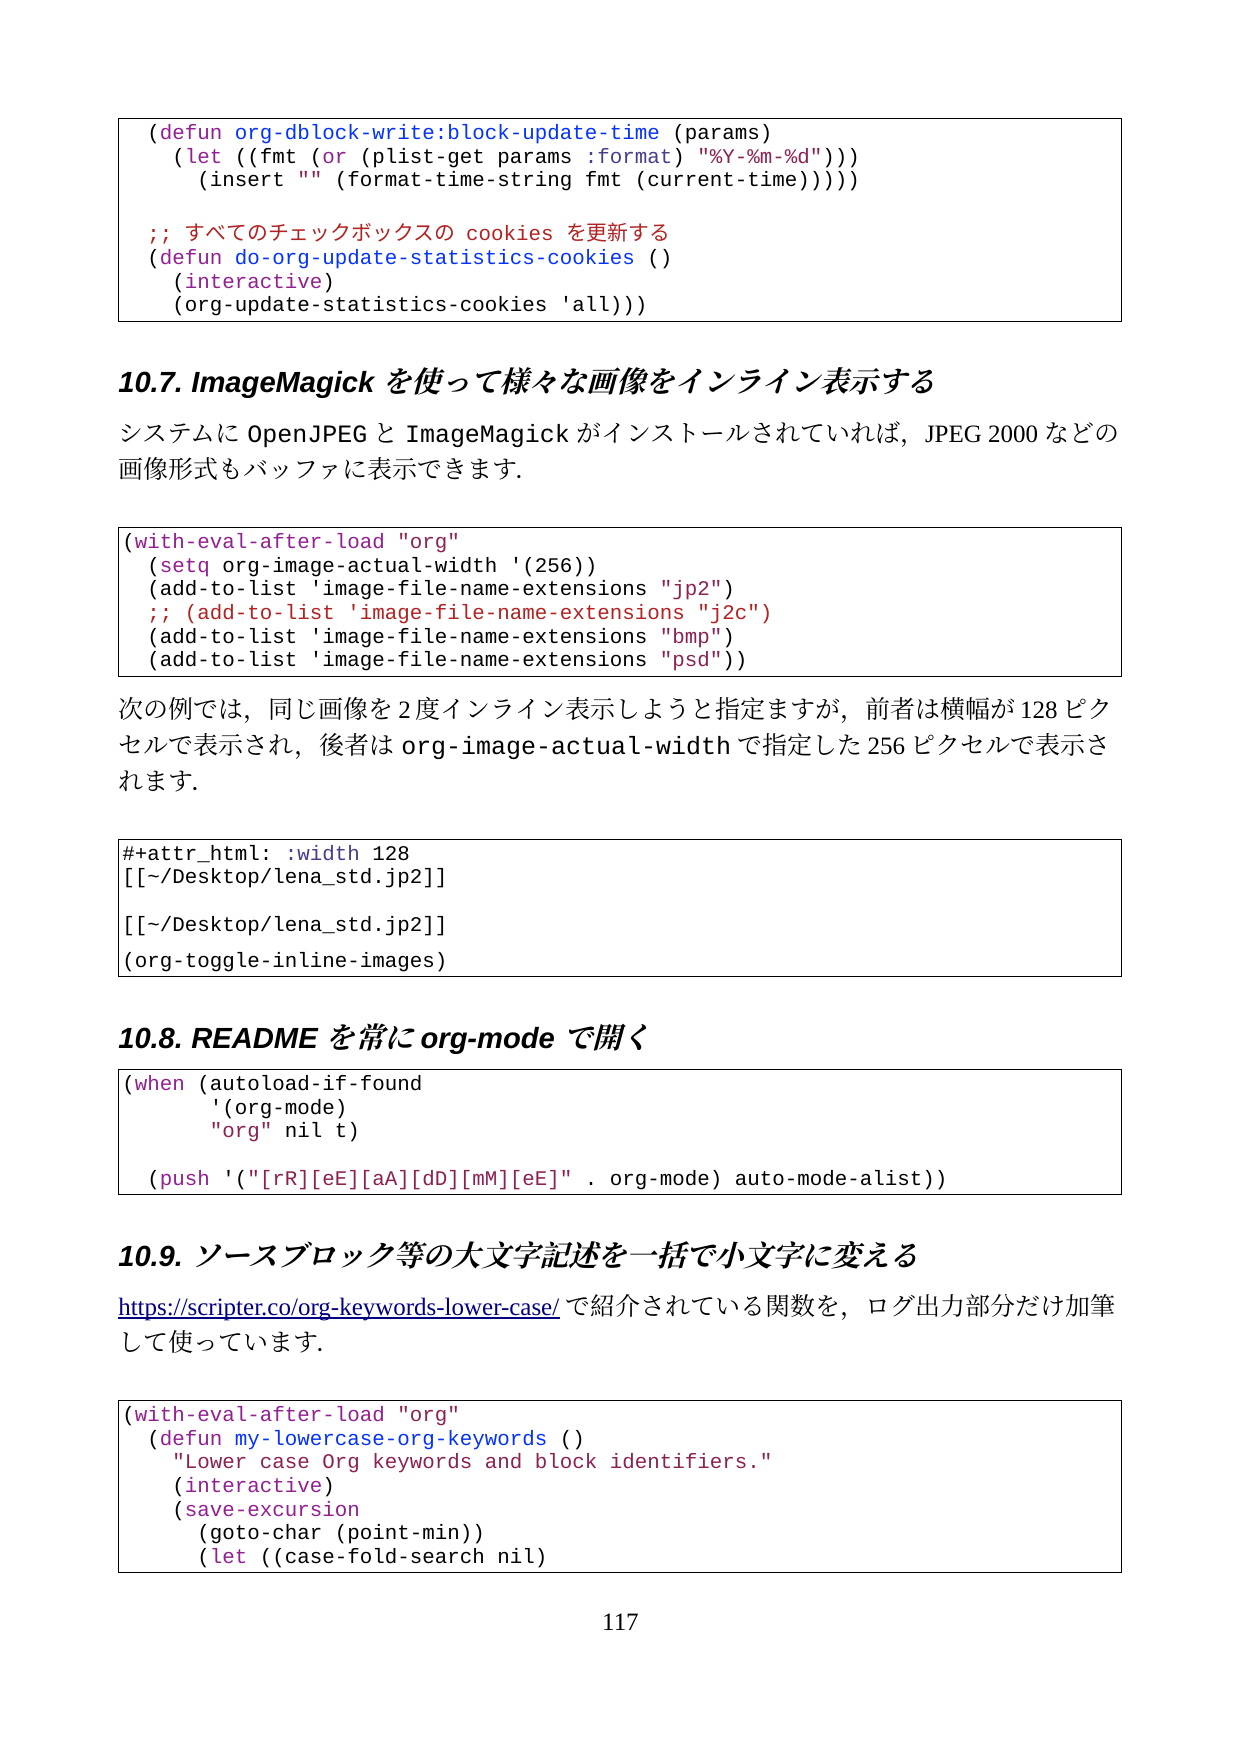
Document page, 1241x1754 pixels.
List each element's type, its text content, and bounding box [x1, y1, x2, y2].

text #+attr_html: :width 128 [119, 840, 1121, 862]
text 次の例では，同じ画像を2度インライン表示しようと指定ますが，前者は横幅が128ピクセルで表示され，後者は org-image-actual-width で指定した256ピクセルで表示されます． [118, 689, 1122, 826]
text https://scripter.co/org-keywords-lower-case/ で紹介されている関数を，ログ出力部分だけ加筆して使っています． [118, 1287, 1122, 1388]
text (org-update-statistics-cookies 'all))) [119, 290, 1121, 321]
text (with-eval-after-load "org" [119, 528, 1121, 551]
text (add-to-list 'image-file-name-extensions "jp2") [119, 574, 1121, 598]
text (with-eval-after-load "org" [119, 1401, 1121, 1424]
text (add-to-list 'image-file-name-extensions "bmp") [119, 622, 1121, 645]
subtitle ImageMagick を使って様々な画像をインライン表示する [118, 359, 1122, 401]
text [[~/Desktop/lena_std.jp2]] [119, 910, 1121, 937]
text "Lower case Org keywords and block identifiers." [119, 1447, 1121, 1471]
subtitle README を常に org-mode で開く [118, 1015, 1122, 1057]
text (add-to-list 'image-file-name-extensions "psd")) [119, 645, 1121, 676]
text (insert "" (format-time-string fmt (current-time))))) [119, 165, 1121, 189]
text システムに OpenJPEG と ImageMagick がインストールされていれば，JPEG 2000 などの画像形式もバッファに表示できます． [118, 414, 1122, 515]
text (goto-char (point-min)) [119, 1518, 1121, 1542]
text (interactive) [119, 267, 1121, 290]
text ;; (add-to-list 'image-file-name-extensions "j2c") [119, 598, 1121, 622]
text (let ((case-fold-search nil) [119, 1542, 1121, 1572]
text (setq org-image-actual-width '(256)) [119, 551, 1121, 574]
text "org" nil t) [119, 1116, 1121, 1140]
text (interactive) [119, 1471, 1121, 1495]
text ;; すべてのチェックボックスの cookies を更新する [119, 213, 1121, 243]
text (defun do-org-update-statistics-cookies () [119, 243, 1121, 267]
text '(org-mode) [119, 1093, 1121, 1116]
text (org-toggle-inline-images) [119, 946, 1121, 976]
text (let ((fmt (or (plist-get params :format) "%Y-%m-%d"))) [119, 142, 1121, 165]
text (save-excursion [119, 1495, 1121, 1518]
text (defun org-dblock-write:block-update-time (params) [119, 119, 1121, 142]
text (when (autoload-if-found [119, 1070, 1121, 1093]
text (push '("[rR][eE][aA][dD][mM][eE]" . org-mode) auto-mode-alist)) [119, 1164, 1121, 1194]
text [[~/Desktop/lena_std.jp2]] [119, 862, 1121, 886]
subtitle ソースブロック等の大文字記述を一括で小文字に変える [118, 1233, 1122, 1274]
text (defun my-lowercase-org-keywords () [119, 1424, 1121, 1447]
